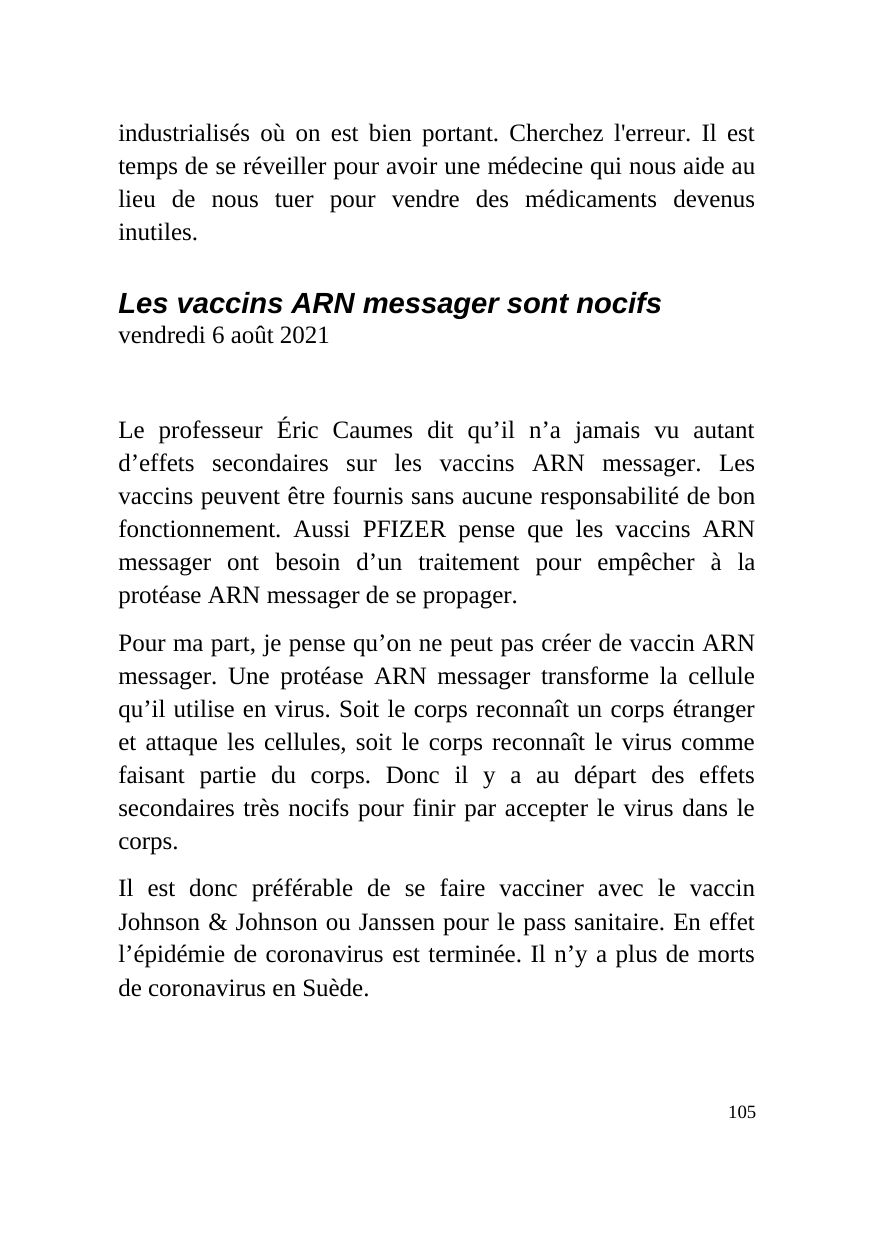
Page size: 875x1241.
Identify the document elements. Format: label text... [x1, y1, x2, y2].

text vendredi 6 août 2021 [118, 320, 756, 349]
text Le professeur Éric Caumes dit qu’il n’a jamais vu autant d’effets secondaires sur les vaccins ARN messager. Les vaccins peuvent être fournis sans aucune responsabilité de bon fonctionnement. Aussi PFIZER pense que les vaccins ARN messager ont besoin d’un traitement pour empêcher à la protéase ARN messager de se propager. [118, 415, 756, 609]
subtitle Les vaccins ARN messager sont nocifs [118, 286, 756, 320]
text Pour ma part, je pense qu’on ne peut pas créer de vaccin ARN messager. Une protéase ARN messager transforme la cellule qu’il utilise en virus. Soit le corps reconnaît un corps étranger et attaque les cellules, soit le corps reconnaît le virus comme faisant partie du corps. Donc il y a au départ des effets secondaires très nocifs pour finir par accepter le virus dans le corps. [118, 628, 756, 855]
text Il est donc préférable de se faire vacciner avec le vaccin Johnson & Johnson ou Janssen pour le pass sanitaire. En effet l’épidémie de coronavirus est terminée. Il n’y a plus de morts de coronavirus en Suède. [118, 873, 756, 1001]
text industrialisés où on est bien portant. Cherchez l'erreur. Il est temps de se réveiller pour avoir une médecine qui nous aide au lieu de nous tuer pour vendre des médicaments devenus inutiles. [118, 118, 756, 246]
